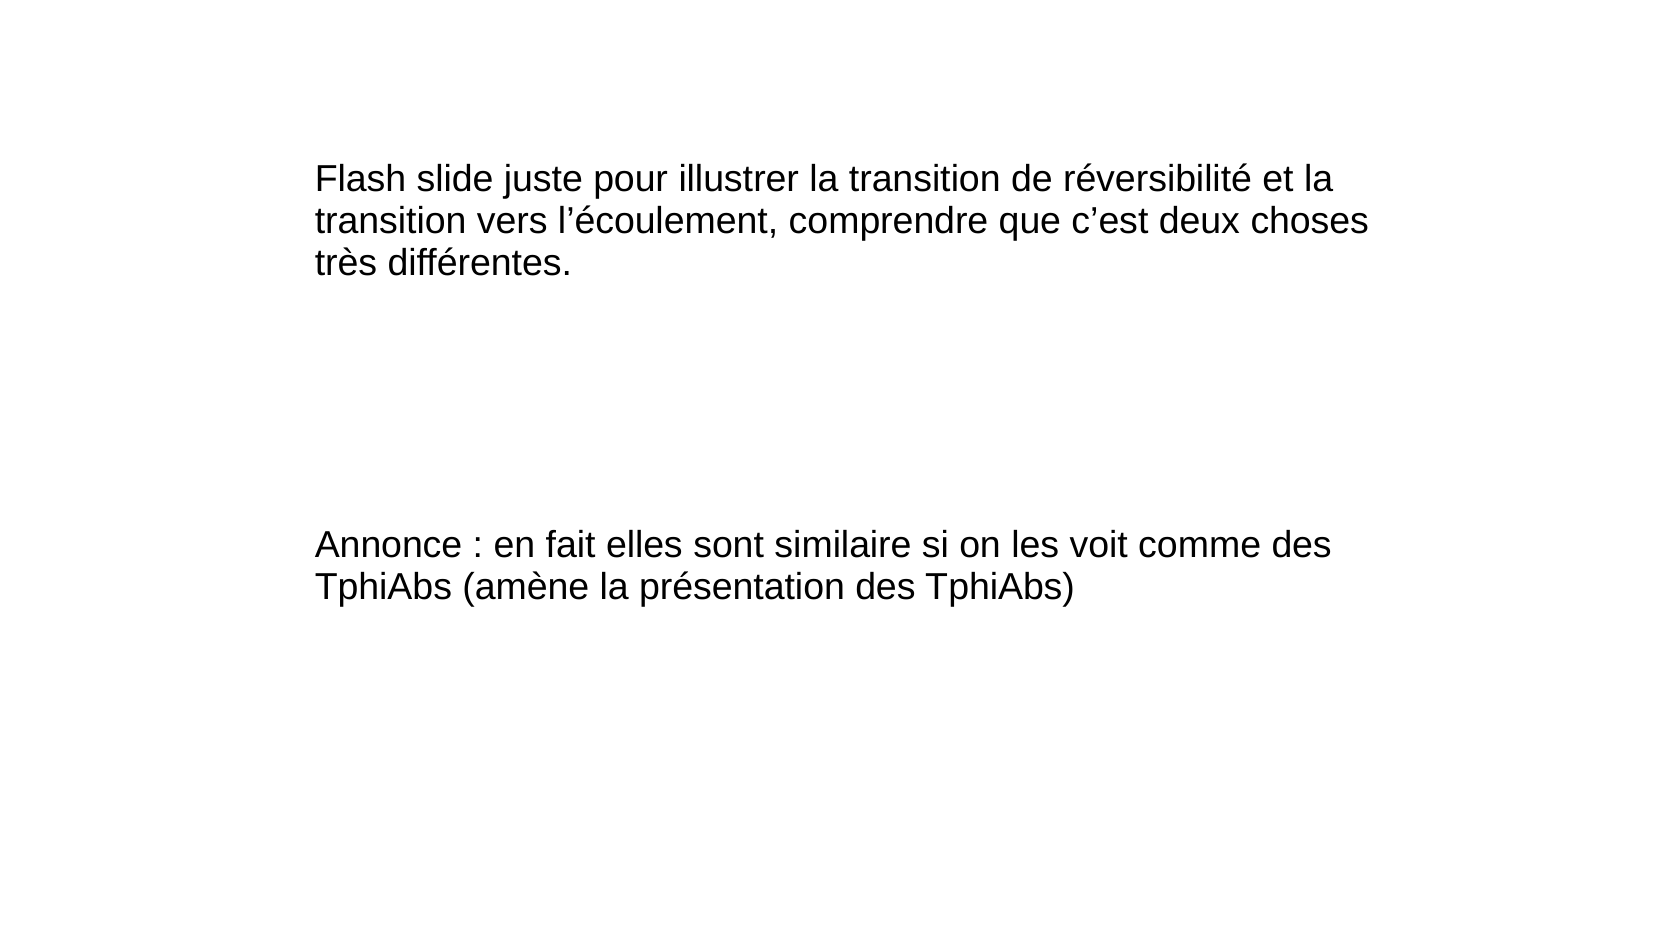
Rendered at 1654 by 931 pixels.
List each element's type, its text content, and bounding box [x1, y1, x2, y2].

text_box Flash slide juste pour illustrer la transition de réversibilité et la transition vers l’écoulement, comprendre que c’est deux choses très différentes. [300, 150, 1388, 291]
text_box Annonce : en fait elles sont similaire si on les voit comme des TphiAbs (amène la présentation des TphiAbs) [300, 516, 1388, 629]
